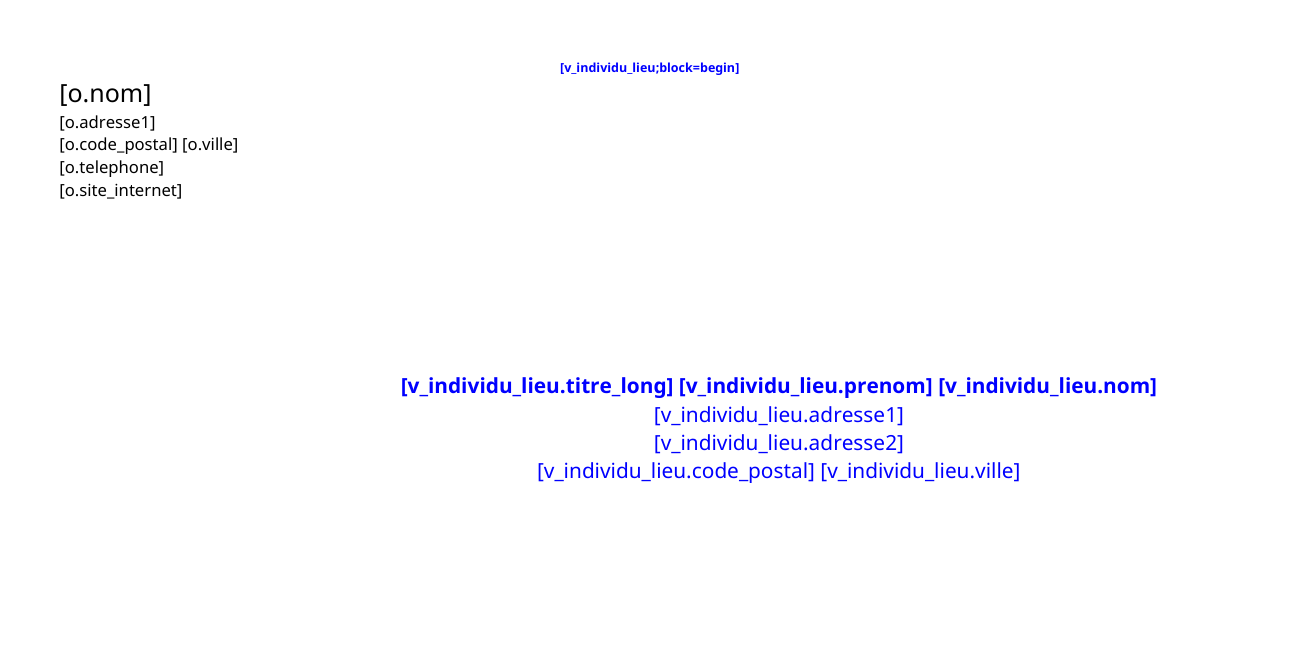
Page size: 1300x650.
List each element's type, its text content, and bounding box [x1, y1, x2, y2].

text [v_individu_lieu.adresse1] [318, 400, 1240, 428]
text [o.telephone] [59, 156, 1240, 178]
text [v_individu_lieu.adresse2] [318, 428, 1240, 457]
text [v_individu_lieu.titre_long] [v_individu_lieu.prenom] [v_individu_lieu.nom] [318, 371, 1240, 400]
text [o.nom] [59, 76, 1240, 110]
text [o.adresse1] [59, 110, 1240, 133]
text [v_individu_lieu.code_postal] [v_individu_lieu.ville] [318, 457, 1240, 485]
text [o.code_postal] [o.ville] [59, 133, 1240, 156]
text [v_individu_lieu;block=begin] [59, 59, 1240, 76]
text [o.site_internet] [59, 178, 1240, 201]
